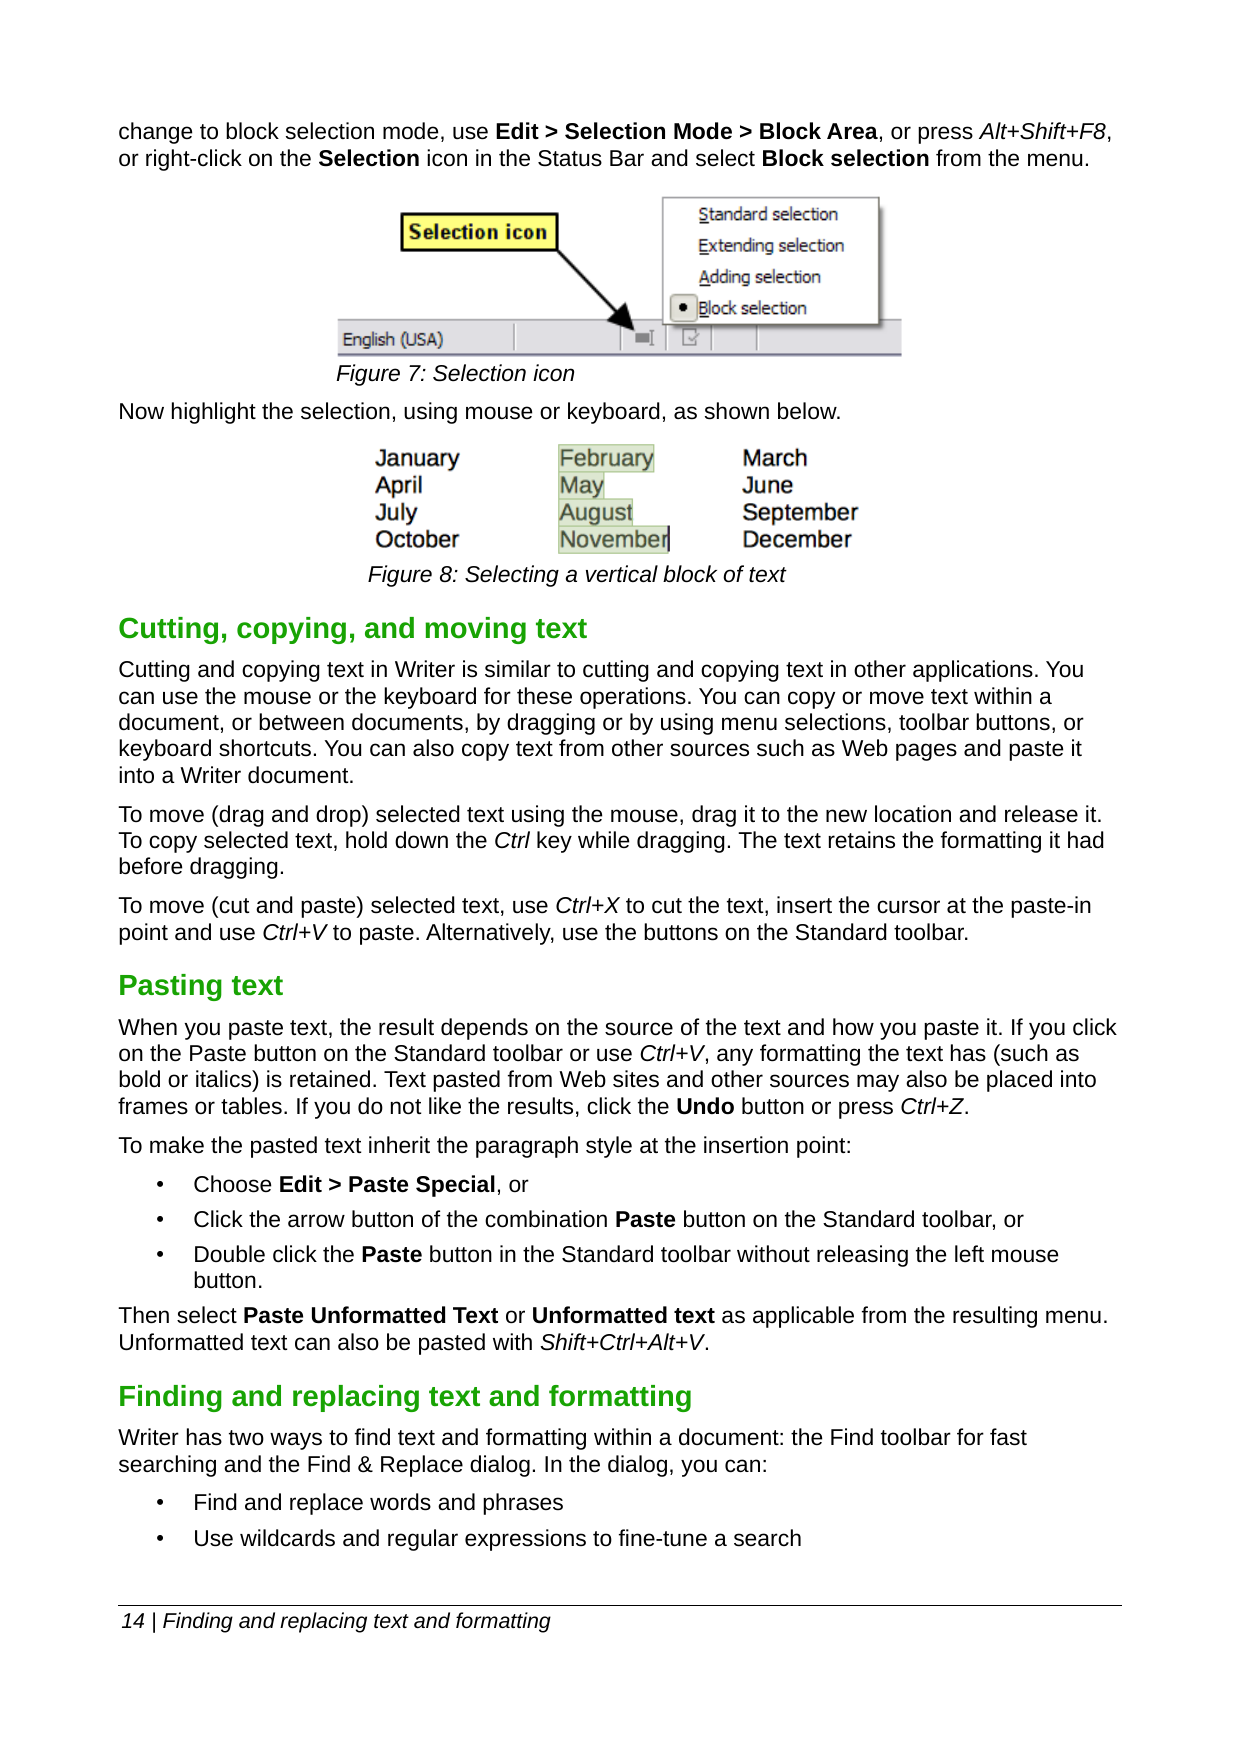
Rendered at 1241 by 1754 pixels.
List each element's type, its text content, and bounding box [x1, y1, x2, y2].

picture [367, 437, 873, 561]
text To move (drag and drop) selected text using the mouse, drag it to the new location and release it. To copy selected text, hold down the Ctrl key while dragging. The text retains the formatting it had before dragging. [118, 801, 1122, 879]
list Click the arrow button of the combination Paste button on the Standard toolbar, or [156, 1206, 1122, 1232]
text Now highlight the selection, using mouse or keyboard, as shown below. [118, 398, 1122, 424]
text Cutting and copying text in Writer is similar to cutting and copying text in other applications. You can use the mouse or the keyboard for these operations. You can copy or move text within a document, or between documents, by dragging or by using menu selections, toolbar buttons, or keyboard shortcuts. You can also copy text from other sources such as Web pages and paste it into a Writer document. [118, 656, 1122, 788]
text Writer has two ways to find text and formatting within a document: the Find toolbar for fast searching and the Find & Replace dialog. In the dialog, you can: [118, 1424, 1122, 1477]
picture [335, 183, 905, 360]
subtitle Finding and replacing text and formatting [118, 1379, 1122, 1412]
list Find and replace words and phrases [156, 1489, 1122, 1516]
text To move (cut and paste) selected text, use Ctrl+X to cut the text, insert the cursor at the paste-in point and use Ctrl+V to paste. Alternatively, use the buttons on the Standard toolbar. [118, 892, 1122, 945]
list Use wildcards and regular expressions to fine-tune a search [156, 1524, 1122, 1551]
text Figure 8: Selecting a vertical block of text [368, 561, 872, 587]
text When you paste text, the result depends on the source of the text and how you paste it. If you click on the Paste button on the Standard toolbar or use Ctrl+V, any formatting the text has (such as bold or italics) is retained. Text pasted from Web sites and other sources may also be placed into frames or tables. If you do not like the results, click the Undo button or press Ctrl+Z. [118, 1014, 1122, 1119]
text Then select Paste Unformatted Text or Unformatted text as applicable from the resulting menu. Unformatted text can also be pasted with Shift+Ctrl+Alt+V. [118, 1302, 1122, 1355]
list Choose Edit > Paste Special, or [156, 1171, 1122, 1197]
text Figure 7: Selection icon [336, 360, 904, 386]
text change to block selection mode, use Edit > Selection Mode > Block Area, or press Alt+Shift+F8, or right-click on the Selection icon in the Status Bar and select Block selection from the menu. [118, 118, 1122, 171]
subtitle Cutting, copying, and moving text [118, 611, 1122, 644]
subtitle Pasting text [118, 968, 1122, 1002]
list Double click the Paste button in the Standard toolbar without releasing the left mouse button. [156, 1241, 1122, 1294]
list To make the pasted text inherit the paragraph style at the insertion point: [118, 1132, 1122, 1158]
